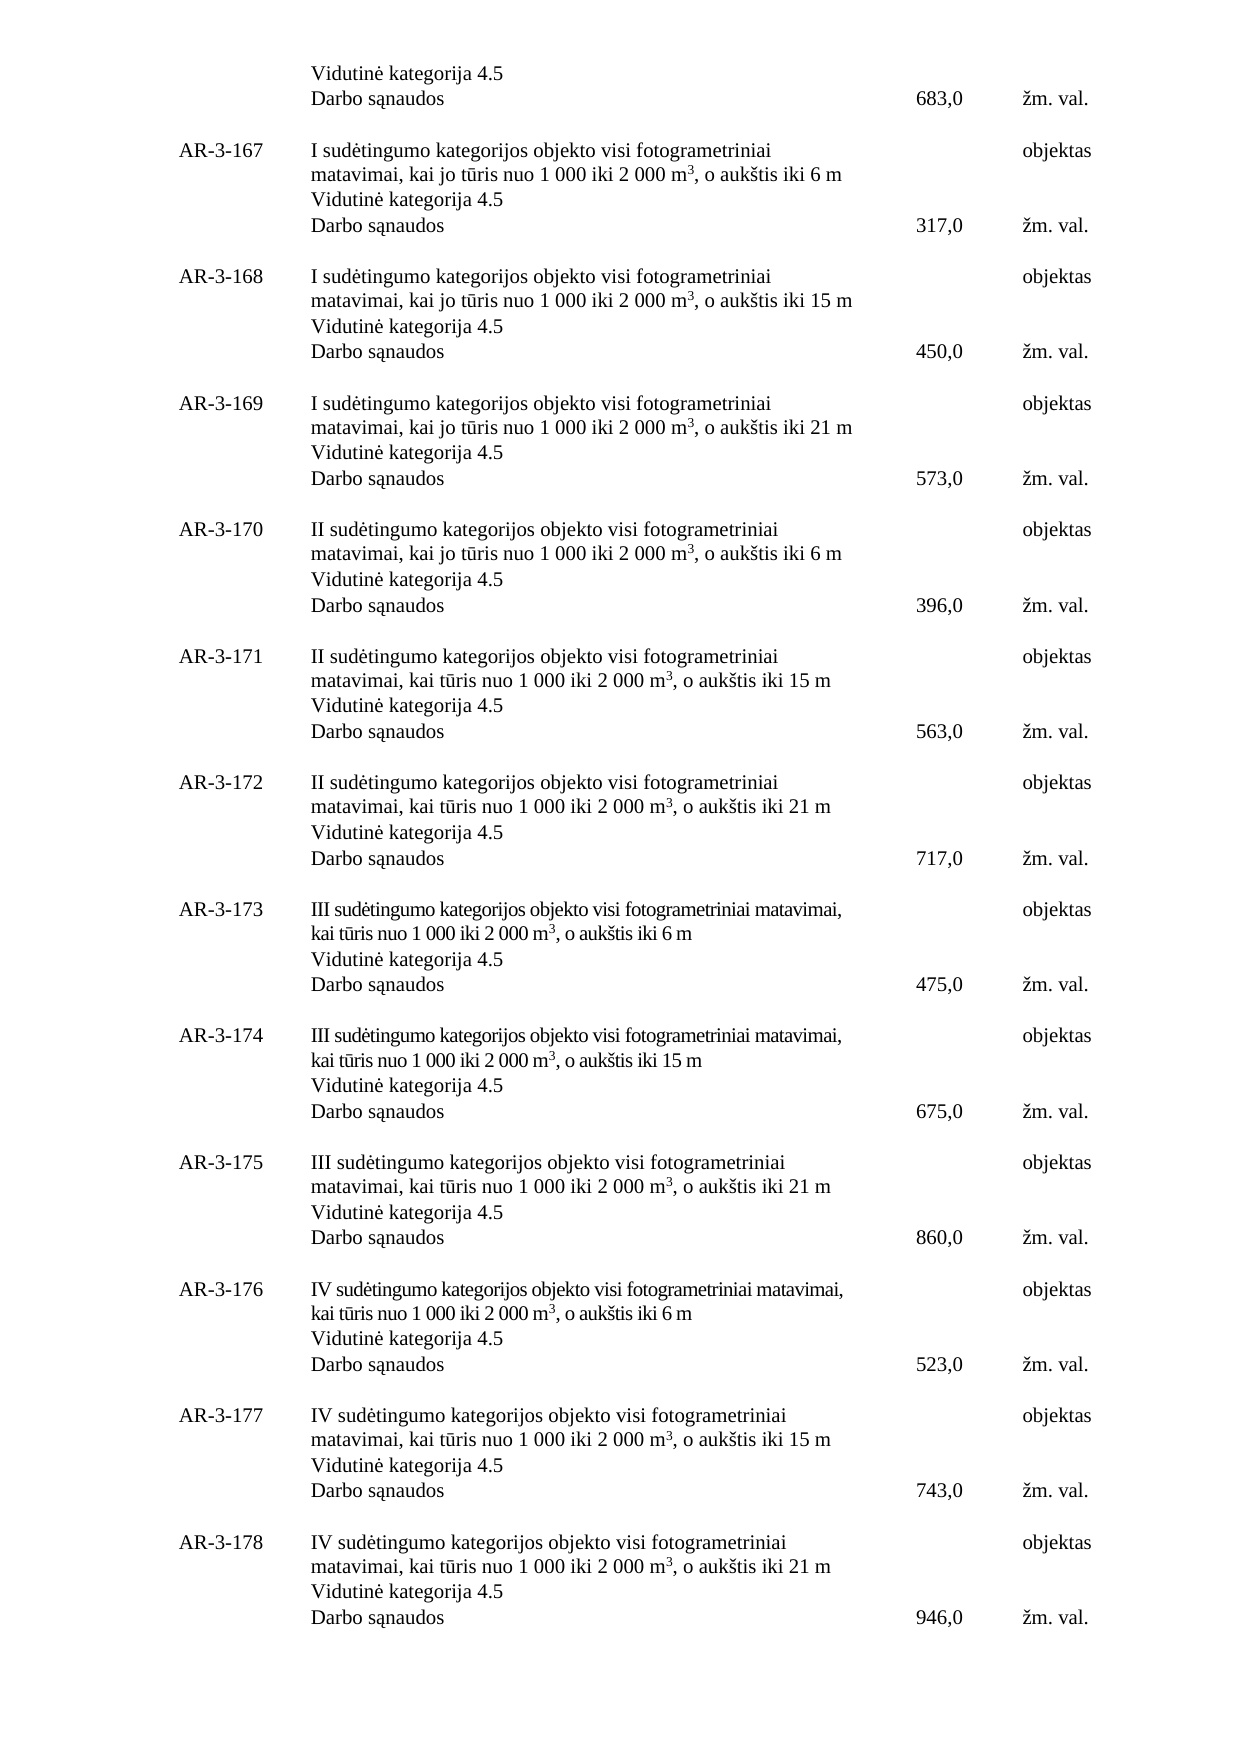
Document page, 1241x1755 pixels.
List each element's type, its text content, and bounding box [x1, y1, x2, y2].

table_cell [858, 1022, 1021, 1072]
table_cell žm. val. [1021, 591, 1181, 617]
table_cell [177, 490, 309, 516]
table_cell Vidutinė kategorija 4.5 [309, 819, 858, 844]
table_cell objektas [1021, 642, 1181, 692]
table_cell Darbo sąnaudos [309, 1350, 858, 1376]
table_cell [177, 1198, 309, 1224]
table_cell [858, 312, 1021, 338]
table_cell [858, 1451, 1021, 1477]
table_cell objektas [1021, 263, 1181, 312]
table_cell Vidutinė kategorija 4.5 [309, 1325, 858, 1350]
table_cell [177, 59, 309, 85]
table_cell I sudėtingumo kategorijos objekto visi fotogrametriniai matavimai, kai jo tūris nuo 1 000 iki 2 000 m3, o aukštis iki 6 m [309, 136, 858, 186]
table_cell [858, 1528, 1021, 1578]
table_cell 573,0 [858, 464, 1021, 490]
table_cell [858, 819, 1021, 844]
table_cell [858, 1249, 1021, 1275]
table_cell [177, 1503, 309, 1528]
table_cell [1021, 1376, 1181, 1402]
table_cell [177, 1325, 309, 1350]
table_cell žm. val. [1021, 338, 1181, 363]
table_cell objektas [1021, 1149, 1181, 1198]
table_cell objektas [1021, 769, 1181, 818]
table_cell [177, 1604, 309, 1629]
table_cell [177, 211, 309, 237]
table_cell [309, 1503, 858, 1528]
table_cell [858, 1275, 1021, 1325]
table_cell [177, 945, 309, 971]
table_cell objektas [1021, 389, 1181, 439]
table_cell žm. val. [1021, 211, 1181, 237]
table_cell objektas [1021, 516, 1181, 565]
table_cell [858, 439, 1021, 464]
table_cell 475,0 [858, 971, 1021, 996]
table_cell Vidutinė kategorija 4.5 [309, 945, 858, 971]
table_cell [1021, 1123, 1181, 1148]
table_cell [309, 870, 858, 895]
table_cell [177, 464, 309, 490]
table_cell [1021, 819, 1181, 844]
table_cell Darbo sąnaudos [309, 211, 858, 237]
table_cell [858, 516, 1021, 565]
table_cell II sudėtingumo kategorijos objekto visi fotogrametriniai matavimai, kai tūris nuo 1 000 iki 2 000 m3, o aukštis iki 15 m [309, 642, 858, 692]
table_cell 450,0 [858, 338, 1021, 363]
table_cell [1021, 945, 1181, 971]
table_cell [177, 743, 309, 769]
table_cell [309, 1249, 858, 1275]
table_cell [177, 1224, 309, 1249]
table_cell [858, 1149, 1021, 1198]
table_cell AR-3-168 [177, 263, 309, 312]
table_cell [177, 110, 309, 136]
table_cell Darbo sąnaudos [309, 1097, 858, 1123]
table_cell [1021, 312, 1181, 338]
table_cell 683,0 [858, 85, 1021, 110]
table_cell [858, 769, 1021, 818]
table_cell objektas [1021, 895, 1181, 945]
table_cell AR-3-175 [177, 1149, 309, 1198]
table_cell [177, 1451, 309, 1477]
table_cell Vidutinė kategorija 4.5 [309, 186, 858, 211]
table_cell Vidutinė kategorija 4.5 [309, 312, 858, 338]
table_cell Darbo sąnaudos [309, 1224, 858, 1249]
table_cell Darbo sąnaudos [309, 1604, 858, 1629]
table_cell [1021, 364, 1181, 389]
table_cell AR-3-176 [177, 1275, 309, 1325]
table_cell [177, 338, 309, 363]
table_cell [1021, 59, 1181, 85]
table_cell AR-3-173 [177, 895, 309, 945]
table_cell [858, 136, 1021, 186]
table_cell [858, 1072, 1021, 1097]
table_cell [1021, 565, 1181, 591]
table_cell Vidutinė kategorija 4.5 [309, 59, 858, 85]
table_cell [858, 1123, 1021, 1148]
table_cell [177, 591, 309, 617]
table_cell Vidutinė kategorija 4.5 [309, 565, 858, 591]
table_cell [177, 1477, 309, 1502]
table_cell [858, 364, 1021, 389]
table_cell IV sudėtingumo kategorijos objekto visi fotogrametriniai matavimai, kai tūris nuo 1 000 iki 2 000 m3, o aukštis iki 6 m [309, 1275, 858, 1325]
table_cell AR-3-177 [177, 1402, 309, 1451]
table_cell [177, 1072, 309, 1097]
table_cell [858, 870, 1021, 895]
table_cell žm. val. [1021, 1224, 1181, 1249]
table_cell [177, 617, 309, 642]
table_cell [177, 364, 309, 389]
table_cell Vidutinė kategorija 4.5 [309, 1072, 858, 1097]
table_cell Vidutinė kategorija 4.5 [309, 1578, 858, 1603]
table_cell Darbo sąnaudos [309, 338, 858, 363]
table_cell [858, 565, 1021, 591]
table_cell [309, 1376, 858, 1402]
table_cell žm. val. [1021, 1097, 1181, 1123]
table_cell [1021, 1325, 1181, 1350]
table_cell [309, 364, 858, 389]
table_cell 946,0 [858, 1604, 1021, 1629]
table_cell III sudėtingumo kategorijos objekto visi fotogrametriniai matavimai, kai tūris nuo 1 000 iki 2 000 m3, o aukštis iki 6 m [309, 895, 858, 945]
table_cell [177, 1350, 309, 1376]
table_cell [177, 439, 309, 464]
table_cell [858, 1402, 1021, 1451]
table_cell [177, 565, 309, 591]
table_cell [1021, 1072, 1181, 1097]
table_cell žm. val. [1021, 1604, 1181, 1629]
table_cell žm. val. [1021, 1477, 1181, 1502]
table_cell [858, 59, 1021, 85]
table_cell III sudėtingumo kategorijos objekto visi fotogrametriniai matavimai, kai tūris nuo 1 000 iki 2 000 m3, o aukštis iki 21 m [309, 1149, 858, 1198]
table_cell [1021, 996, 1181, 1022]
table_cell [858, 642, 1021, 692]
table_cell žm. val. [1021, 718, 1181, 743]
table_cell [1021, 439, 1181, 464]
table_cell [177, 870, 309, 895]
table_cell Vidutinė kategorija 4.5 [309, 692, 858, 717]
table_cell [177, 312, 309, 338]
table_cell [309, 490, 858, 516]
table_cell objektas [1021, 1528, 1181, 1578]
table_cell [858, 996, 1021, 1022]
table_cell 743,0 [858, 1477, 1021, 1502]
table_cell žm. val. [1021, 85, 1181, 110]
table_cell [1021, 1198, 1181, 1224]
table_cell [858, 1376, 1021, 1402]
table_cell [1021, 743, 1181, 769]
table_cell 396,0 [858, 591, 1021, 617]
table_cell [1021, 186, 1181, 211]
table_cell [177, 1376, 309, 1402]
table_cell [858, 389, 1021, 439]
table_cell Darbo sąnaudos [309, 718, 858, 743]
table_cell [1021, 1451, 1181, 1477]
table_cell [177, 237, 309, 262]
table_cell [858, 186, 1021, 211]
table_cell Darbo sąnaudos [309, 464, 858, 490]
table_cell [177, 1123, 309, 1148]
table_cell 860,0 [858, 1224, 1021, 1249]
table_cell 563,0 [858, 718, 1021, 743]
table_cell žm. val. [1021, 464, 1181, 490]
table_cell 317,0 [858, 211, 1021, 237]
table_cell [1021, 490, 1181, 516]
table_cell IV sudėtingumo kategorijos objekto visi fotogrametriniai matavimai, kai tūris nuo 1 000 iki 2 000 m3, o aukštis iki 21 m [309, 1528, 858, 1578]
table_cell [309, 1123, 858, 1148]
table_cell AR-3-174 [177, 1022, 309, 1072]
table_cell III sudėtingumo kategorijos objekto visi fotogrametriniai matavimai, kai tūris nuo 1 000 iki 2 000 m3, o aukštis iki 15 m [309, 1022, 858, 1072]
table_cell Darbo sąnaudos [309, 591, 858, 617]
table_cell žm. val. [1021, 971, 1181, 996]
table_cell [177, 1097, 309, 1123]
table_cell [858, 617, 1021, 642]
table_cell Darbo sąnaudos [309, 1477, 858, 1502]
table_cell [177, 718, 309, 743]
table_cell [177, 971, 309, 996]
table_cell [309, 996, 858, 1022]
table_cell I sudėtingumo kategorijos objekto visi fotogrametriniai matavimai, kai jo tūris nuo 1 000 iki 2 000 m3, o aukštis iki 21 m [309, 389, 858, 439]
table_cell AR-3-171 [177, 642, 309, 692]
table_cell [177, 85, 309, 110]
table_cell AR-3-170 [177, 516, 309, 565]
table_cell [1021, 237, 1181, 262]
table_cell I sudėtingumo kategorijos objekto visi fotogrametriniai matavimai, kai jo tūris nuo 1 000 iki 2 000 m3, o aukštis iki 15 m [309, 263, 858, 312]
table_cell [1021, 1249, 1181, 1275]
table_cell Darbo sąnaudos [309, 844, 858, 870]
table_cell Vidutinė kategorija 4.5 [309, 1198, 858, 1224]
table_cell [309, 110, 858, 136]
table_cell Darbo sąnaudos [309, 85, 858, 110]
table_cell [177, 996, 309, 1022]
table_cell žm. val. [1021, 844, 1181, 870]
table_cell [1021, 692, 1181, 717]
table_cell Vidutinė kategorija 4.5 [309, 439, 858, 464]
table_cell 675,0 [858, 1097, 1021, 1123]
table_cell žm. val. [1021, 1350, 1181, 1376]
table_cell objektas [1021, 136, 1181, 186]
table_cell [1021, 110, 1181, 136]
table_cell [177, 692, 309, 717]
table_cell [177, 186, 309, 211]
table_cell [177, 844, 309, 870]
table_cell [858, 110, 1021, 136]
table_cell II sudėtingumo kategorijos objekto visi fotogrametriniai matavimai, kai jo tūris nuo 1 000 iki 2 000 m3, o aukštis iki 6 m [309, 516, 858, 565]
table_cell IV sudėtingumo kategorijos objekto visi fotogrametriniai matavimai, kai tūris nuo 1 000 iki 2 000 m3, o aukštis iki 15 m [309, 1402, 858, 1451]
table_cell AR-3-167 [177, 136, 309, 186]
table_cell [177, 1249, 309, 1275]
table_cell [1021, 617, 1181, 642]
table_cell objektas [1021, 1402, 1181, 1451]
table_cell Darbo sąnaudos [309, 971, 858, 996]
table_cell [858, 1325, 1021, 1350]
table_cell [309, 743, 858, 769]
table_cell [858, 895, 1021, 945]
table_cell 523,0 [858, 1350, 1021, 1376]
table_cell [1021, 870, 1181, 895]
table_cell II sudėtingumo kategorijos objekto visi fotogrametriniai matavimai, kai tūris nuo 1 000 iki 2 000 m3, o aukštis iki 21 m [309, 769, 858, 818]
table_cell [858, 237, 1021, 262]
table_cell [1021, 1578, 1181, 1603]
table_cell [858, 1503, 1021, 1528]
table_cell AR-3-178 [177, 1528, 309, 1578]
table_cell [309, 237, 858, 262]
table_cell [177, 819, 309, 844]
table_cell objektas [1021, 1275, 1181, 1325]
table_cell objektas [1021, 1022, 1181, 1072]
table_cell [858, 692, 1021, 717]
table_cell [858, 1198, 1021, 1224]
table_cell [177, 1578, 309, 1603]
table_cell [309, 617, 858, 642]
table_cell [858, 743, 1021, 769]
table_cell AR-3-169 [177, 389, 309, 439]
table_cell [858, 1578, 1021, 1603]
table_cell 717,0 [858, 844, 1021, 870]
table_cell [858, 945, 1021, 971]
table_cell [858, 263, 1021, 312]
table_cell [1021, 1503, 1181, 1528]
table_cell Vidutinė kategorija 4.5 [309, 1451, 858, 1477]
table_cell AR-3-172 [177, 769, 309, 818]
table_cell [858, 490, 1021, 516]
